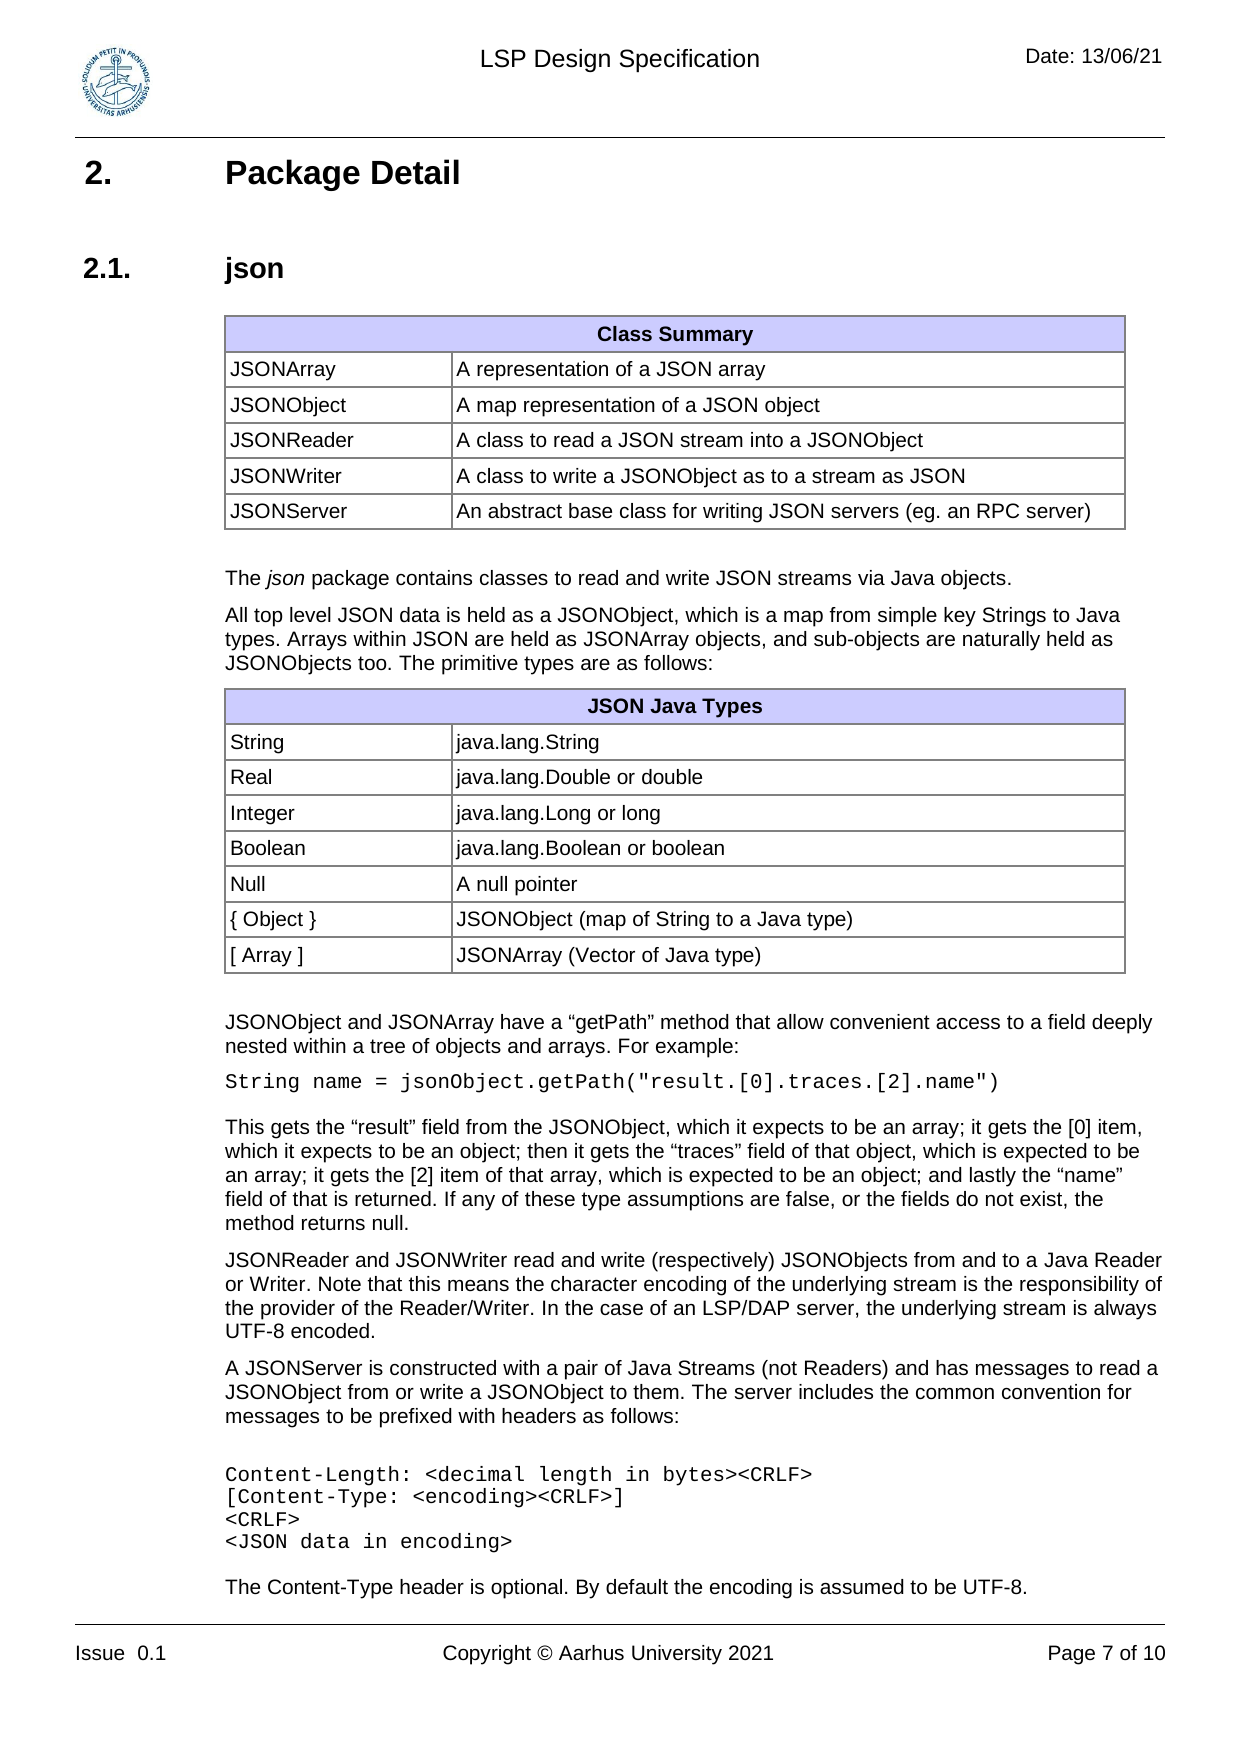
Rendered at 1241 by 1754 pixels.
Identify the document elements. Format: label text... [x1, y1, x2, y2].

table_cell A class to write a JSONObject as to a stream as JSON [453, 459, 1124, 493]
table_cell java.lang.String [453, 725, 1124, 758]
table_cell A class to read a JSON stream into a JSONObject [453, 424, 1124, 457]
table_cell An abstract base class for writing JSON servers (eg. an RPC server) [453, 495, 1124, 528]
table_cell JSONArray [226, 353, 451, 386]
table_cell JSONObject (map of String to a Java type) [453, 903, 1124, 936]
table_cell java.lang.Long or long [453, 796, 1124, 829]
table_cell Integer [226, 796, 451, 829]
table_cell { Object } [226, 903, 451, 936]
table_cell A null pointer [453, 867, 1124, 901]
table_cell JSONServer [226, 495, 451, 528]
table_cell java.lang.Double or double [453, 761, 1124, 794]
table_header JSON Java Types [226, 690, 1124, 723]
table_cell java.lang.Boolean or boolean [453, 832, 1124, 865]
text JSONReader and JSONWriter read and write (respectively) JSONObjects from and to a Java Reader or Writer. Note that this means the character encoding of the underlying stream is the responsibility of the provider of the Reader/Writer. In the case of an LSP/DAP server, the underlying stream is always UTF-8 encoded. [225, 1248, 1165, 1344]
table_cell Boolean [226, 832, 451, 865]
subtitle json [75, 251, 1165, 285]
table_header Class Summary [226, 317, 1124, 351]
text <JSON data in encoding> [225, 1531, 1165, 1553]
table_cell Null [226, 867, 451, 901]
table_cell A representation of a JSON array [453, 353, 1124, 386]
text The Content-Type header is optional. By default the encoding is assumed to be UTF-8. [225, 1576, 1165, 1599]
text A JSONServer is constructed with a pair of Java Streams (not Readers) and has messages to read a JSONObject from or write a JSONObject to them. The server includes the common convention for messages to be prefixed with headers as follows: [225, 1356, 1165, 1428]
text String name = jsonObject.getPath("result.[0].traces.[2].name") [225, 1071, 1165, 1093]
subtitle Package Detail [75, 153, 1165, 191]
table_cell JSONReader [226, 424, 451, 457]
text Content-Length: <decimal length in bytes><CRLF> [225, 1463, 1165, 1486]
table_cell [ Array ] [226, 938, 451, 972]
text JSONObject and JSONArray have a “getPath” method that allow convenient access to a field deeply nested within a tree of objects and arrays. For example: [225, 1010, 1165, 1058]
table_cell A map representation of a JSON object [453, 388, 1124, 422]
table_cell JSONArray (Vector of Java type) [453, 938, 1124, 972]
text The json package contains classes to read and write JSON streams via Java objects. [225, 567, 1165, 591]
table_cell JSONObject [226, 388, 451, 422]
text [Content-Type: <encoding><CRLF>] [225, 1486, 1165, 1508]
table_cell Real [226, 761, 451, 794]
text All top level JSON data is held as a JSONObject, which is a map from simple key Strings to Java types. Arrays within JSON are held as JSONArray objects, and sub-objects are naturally held as JSONObjects too. The primitive types are as follows: [225, 603, 1165, 675]
table_cell String [226, 725, 451, 758]
table_cell JSONWriter [226, 459, 451, 493]
text <CRLF> [225, 1508, 1165, 1531]
picture [78, 44, 153, 120]
text This gets the “result” field from the JSONObject, which it expects to be an array; it gets the [0] item, which it expects to be an object; then it gets the “traces” field of that object, which is expected to be an array; it gets the [2] item of that array, which is expected to be an object; and lastly the “name” field of that is returned. If any of these type assumptions are false, or the fields do not exist, the method returns null. [225, 1116, 1165, 1235]
